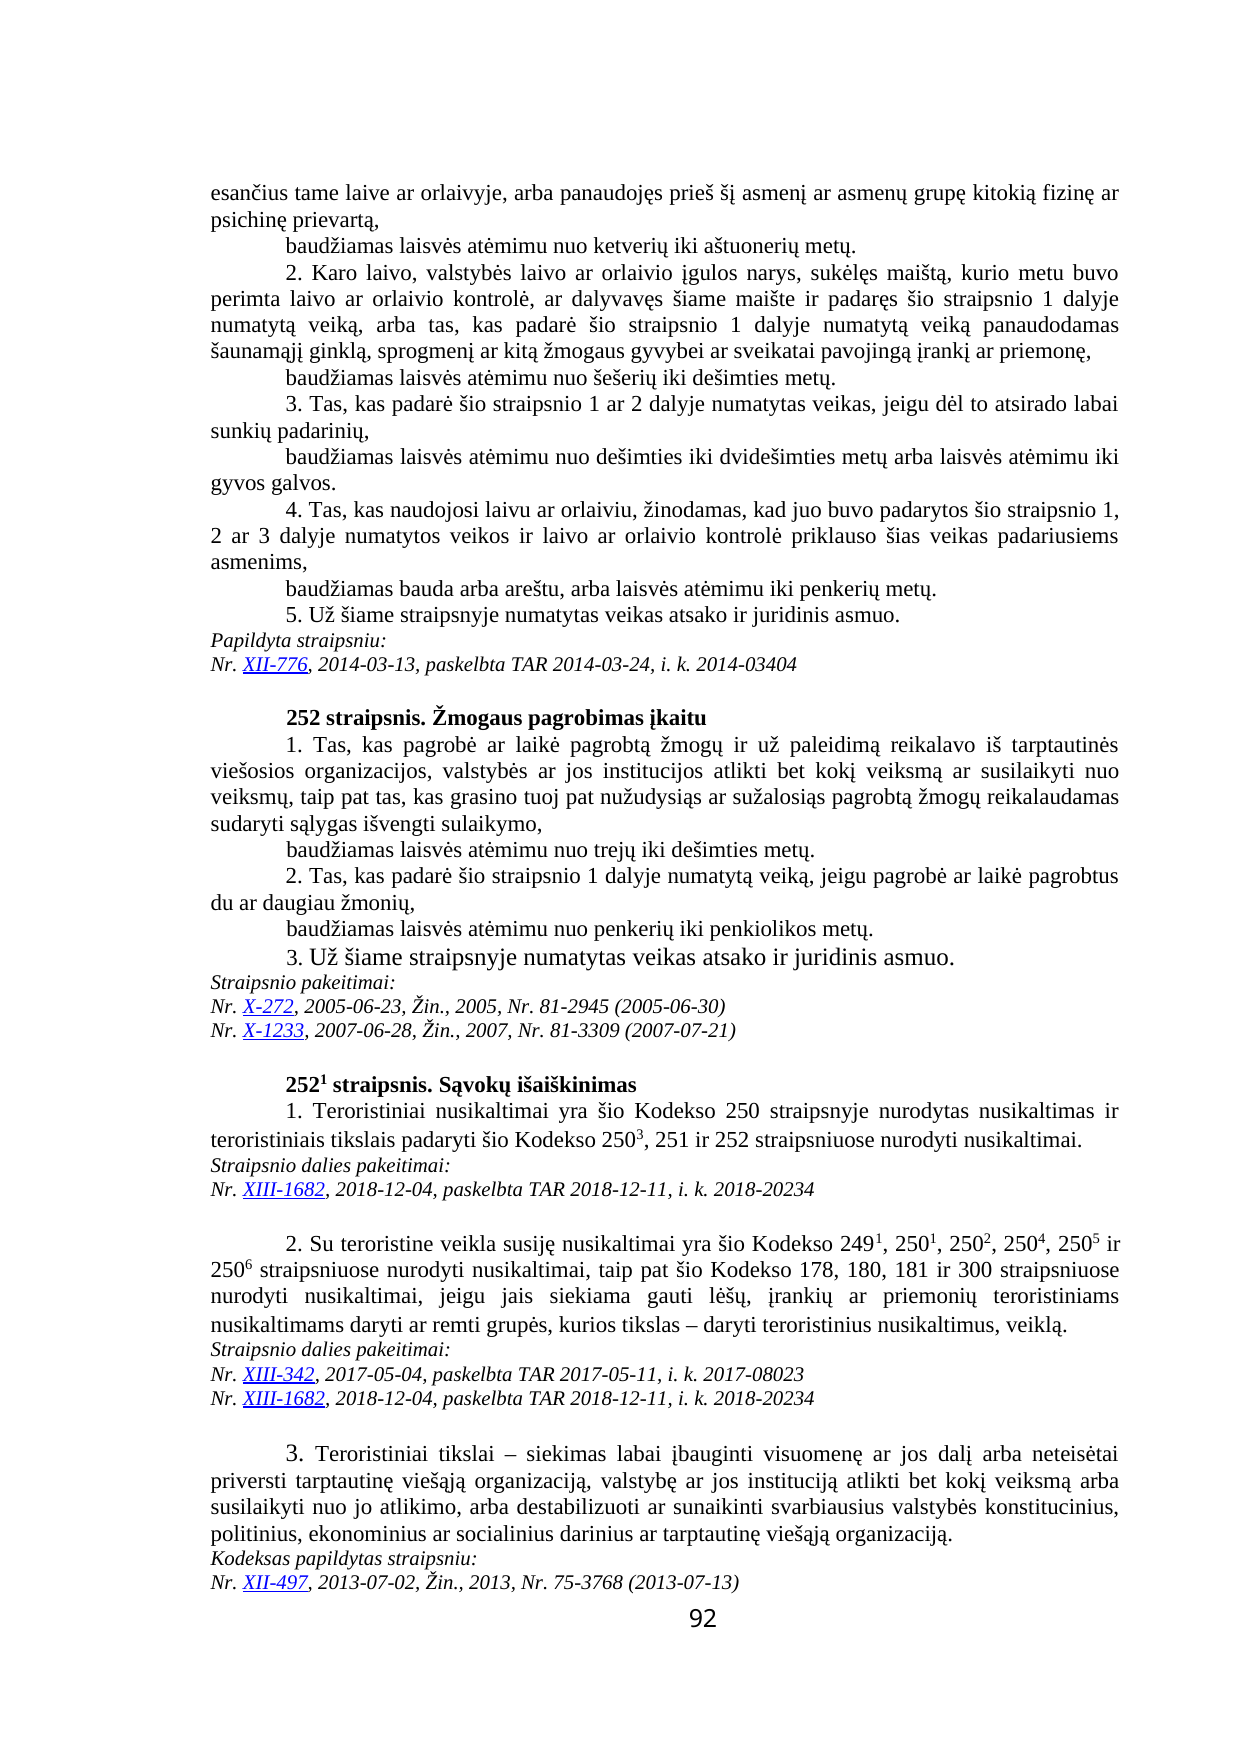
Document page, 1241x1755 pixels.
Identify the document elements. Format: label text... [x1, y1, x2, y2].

text baudžiamas laisvės atėmimu nuo dešimties iki dvidešimties metų arba laisvės atėmimu iki gyvos galvos. [210, 443, 1120, 496]
text 2. Su teroristine veikla susiję nusikaltimai yra šio Kodekso 2491, 2501, 2502, 2504, 2505 ir 2506 straipsniuose nurodyti nusikaltimai, taip pat šio Kodekso 178, 180, 181 ir 300 straipsniuose nurodyti nusikaltimai, jeigu jais siekiama gauti lėšų, įrankių ar priemonių teroristiniams nusikaltimams daryti ar remti grupės, kurios tikslas – daryti teroristinius nusikaltimus, veiklą. [210, 1229, 1120, 1337]
text 4. Tas, kas naudojosi laivu ar orlaiviu, žinodamas, kad juo buvo padarytos šio straipsnio 1, 2 ar 3 dalyje numatytos veikos ir laivo ar orlaivio kontrolė priklauso šias veikas padariusiems asmenims, [210, 496, 1120, 575]
text Straipsnio dalies pakeitimai: [210, 1337, 1120, 1361]
text Nr. XIII-1682, 2018-12-04, paskelbta TAR 2018-12-11, i. k. 2018-20234 [210, 1177, 1120, 1201]
text 3. Už šiame straipsnyje numatytas veikas atsako ir juridinis asmuo. [210, 942, 1106, 970]
text 2. Tas, kas padarė šio straipsnio 1 dalyje numatytą veiką, jeigu pagrobė ar laikė pagrobtus du ar daugiau žmonių, [210, 862, 1120, 915]
text 3. Teroristiniai tikslai – siekimas labai įbauginti visuomenę ar jos dalį arba neteisėtai priversti tarptautinę viešąją organizaciją, valstybę ar jos instituciją atlikti bet kokį veiksmą arba susilaikyti nuo jo atlikimo, arba destabilizuoti ar sunaikinti svarbiausius valstybės konstitucinius, politinius, ekonominius ar socialinius darinius ar tarptautinę viešąją organizaciją. [210, 1438, 1120, 1546]
text 252 straipsnis. Žmogaus pagrobimas įkaitu [210, 704, 1106, 731]
text 2521 straipsnis. Sąvokų išaiškinimas [210, 1071, 1120, 1098]
text Papildyta straipsniu: [210, 627, 1120, 652]
text baudžiamas laisvės atėmimu nuo trejų iki dešimties metų. [210, 836, 1106, 862]
text Nr. XII-776, 2014-03-13, paskelbta TAR 2014-03-24, i. k. 2014-03404 [210, 652, 1120, 676]
text 1. Teroristiniai nusikaltimai yra šio Kodekso 250 straipsnyje nurodytas nusikaltimas ir teroristiniais tikslais padaryti šio Kodekso 2503, 251 ir 252 straipsniuose nurodyti nusikaltimai. [210, 1098, 1120, 1153]
text Nr. X-1233, 2007-06-28, Žin., 2007, Nr. 81-3309 (2007-07-21) [210, 1018, 1120, 1042]
text 2. Karo laivo, valstybės laivo ar orlaivio įgulos narys, sukėlęs maištą, kurio metu buvo perimta laivo ar orlaivio kontrolė, ar dalyvavęs šiame maište ir padaręs šio straipsnio 1 dalyje numatytą veiką, arba tas, kas padarė šio straipsnio 1 dalyje numatytą veiką panaudodamas šaunamąjį ginklą, sprogmenį ar kitą žmogaus gyvybei ar sveikatai pavojingą įrankį ar priemonę, [210, 258, 1120, 364]
text 1. Tas, kas pagrobė ar laikė pagrobtą žmogų ir už paleidimą reikalavo iš tarptautinės viešosios organizacijos, valstybės ar jos institucijos atlikti bet kokį veiksmą ar susilaikyti nuo veiksmų, taip pat tas, kas grasino tuoj pat nužudysiąs ar sužalosiąs pagrobtą žmogų reikalaudamas sudaryti sąlygas išvengti sulaikymo, [210, 731, 1120, 836]
text Straipsnio dalies pakeitimai: [210, 1153, 1120, 1177]
text 5. Už šiame straipsnyje numatytas veikas atsako ir juridinis asmuo. [210, 601, 1120, 627]
text Nr. X-272, 2005-06-23, Žin., 2005, Nr. 81-2945 (2005-06-30) [210, 994, 1120, 1018]
text Nr. XII-497, 2013-07-02, Žin., 2013, Nr. 75-3768 (2013-07-13) [210, 1570, 1120, 1594]
text esančius tame laive ar orlaivyje, arba panaudojęs prieš šį asmenį ar asmenų grupę kitokią fizinę ar psichinę prievartą, [210, 179, 1120, 232]
text baudžiamas laisvės atėmimu nuo ketverių iki aštuonerių metų. [210, 232, 1120, 258]
text baudžiamas laisvės atėmimu nuo penkerių iki penkiolikos metų. [210, 915, 1106, 942]
text baudžiamas laisvės atėmimu nuo šešerių iki dešimties metų. [210, 364, 1120, 390]
text Straipsnio pakeitimai: [210, 970, 1120, 994]
text baudžiamas bauda arba areštu, arba laisvės atėmimu iki penkerių metų. [210, 575, 1120, 601]
text 3. Tas, kas padarė šio straipsnio 1 ar 2 dalyje numatytas veikas, jeigu dėl to atsirado labai sunkių padarinių, [210, 390, 1120, 443]
text Nr. XIII-1682, 2018-12-04, paskelbta TAR 2018-12-11, i. k. 2018-20234 [210, 1386, 1120, 1409]
text Kodeksas papildytas straipsniu: [210, 1546, 1120, 1570]
text Nr. XIII-342, 2017-05-04, paskelbta TAR 2017-05-11, i. k. 2017-08023 [210, 1361, 1120, 1386]
